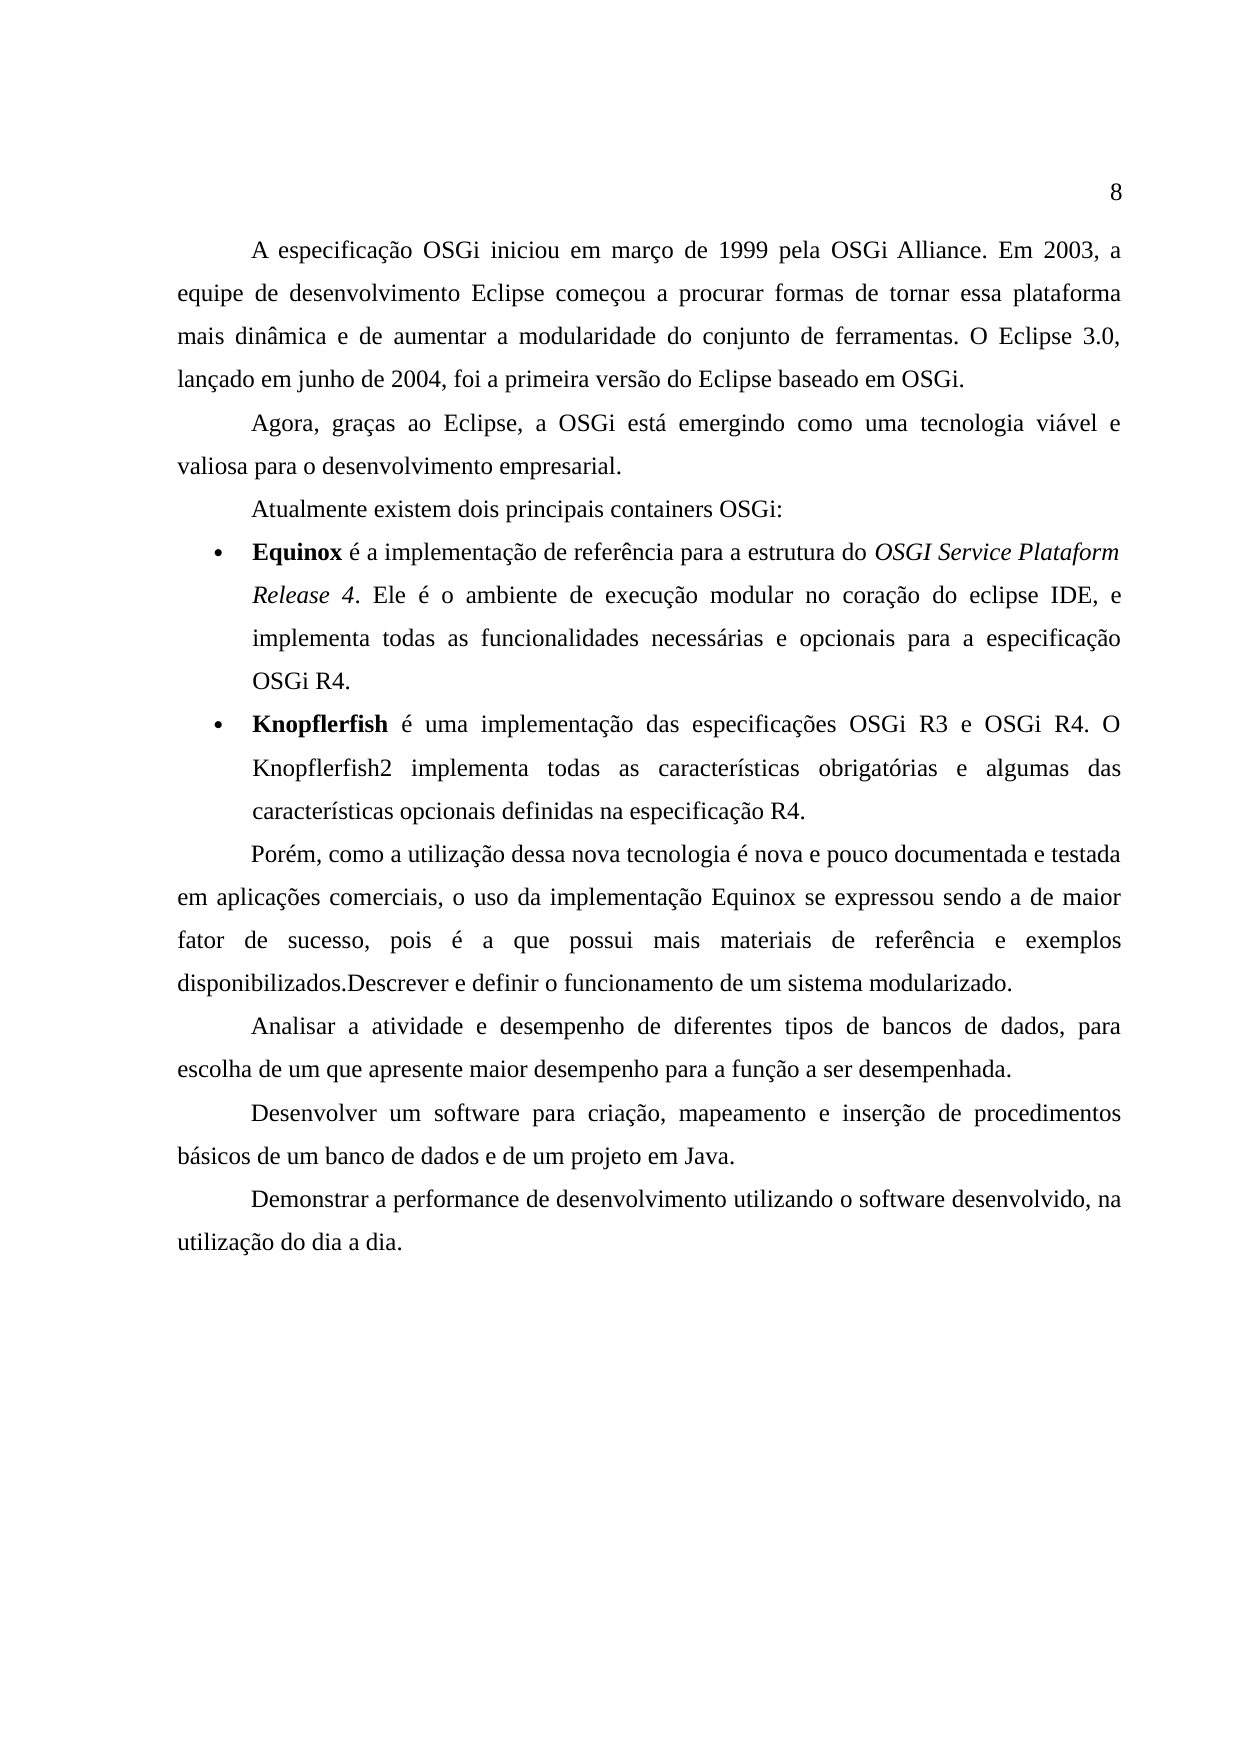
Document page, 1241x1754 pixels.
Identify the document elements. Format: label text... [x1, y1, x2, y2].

text Agora, graças ao Eclipse, a OSGi está emergindo como uma tecnologia viável e valiosa para o desenvolvimento empresarial. [177, 408, 1122, 479]
text Desenvolver um software para criação, mapeamento e inserção de procedimentos básicos de um banco de dados e de um projeto em Java. [177, 1098, 1122, 1169]
text Analisar a atividade e desempenho de diferentes tipos de bancos de dados, para escolha de um que apresente maior desempenho para a função a ser desempenhada. [177, 1011, 1122, 1083]
list Equinox é a implementação de referência para a estrutura do OSGI Service Plataform Release 4. Ele é o ambiente de execução modular no coração do eclipse IDE, e implementa todas as funcionalidades necessárias e opcionais para a especificação OSGi R4. [214, 537, 1122, 695]
text A especificação OSGi iniciou em março de 1999 pela OSGi Alliance. Em 2003, a equipe de desenvolvimento Eclipse começou a procurar formas de tornar essa plataforma mais dinâmica e de aumentar a modularidade do conjunto de ferramentas. O Eclipse 3.0, lançado em junho de 2004, foi a primeira versão do Eclipse baseado em OSGi. [177, 235, 1122, 393]
text Porém, como a utilização dessa nova tecnologia é nova e pouco documentada e testada em aplicações comerciais, o uso da implementação Equinox se expressou sendo a de maior fator de sucesso, pois é a que possui mais materiais de referência e exemplos disponibilizados.Descrever e definir o funcionamento de um sistema modularizado. [177, 839, 1122, 997]
text Demonstrar a performance de desenvolvimento utilizando o software desenvolvido, na utilização do dia a dia. [177, 1184, 1122, 1256]
list Knopflerfish é uma implementação das especificações OSGi R3 e OSGi R4. O Knopflerfish2 implementa todas as características obrigatórias e algumas das características opcionais definidas na especificação R4. [214, 709, 1122, 824]
text Atualmente existem dois principais containers OSGi: [177, 494, 1122, 523]
